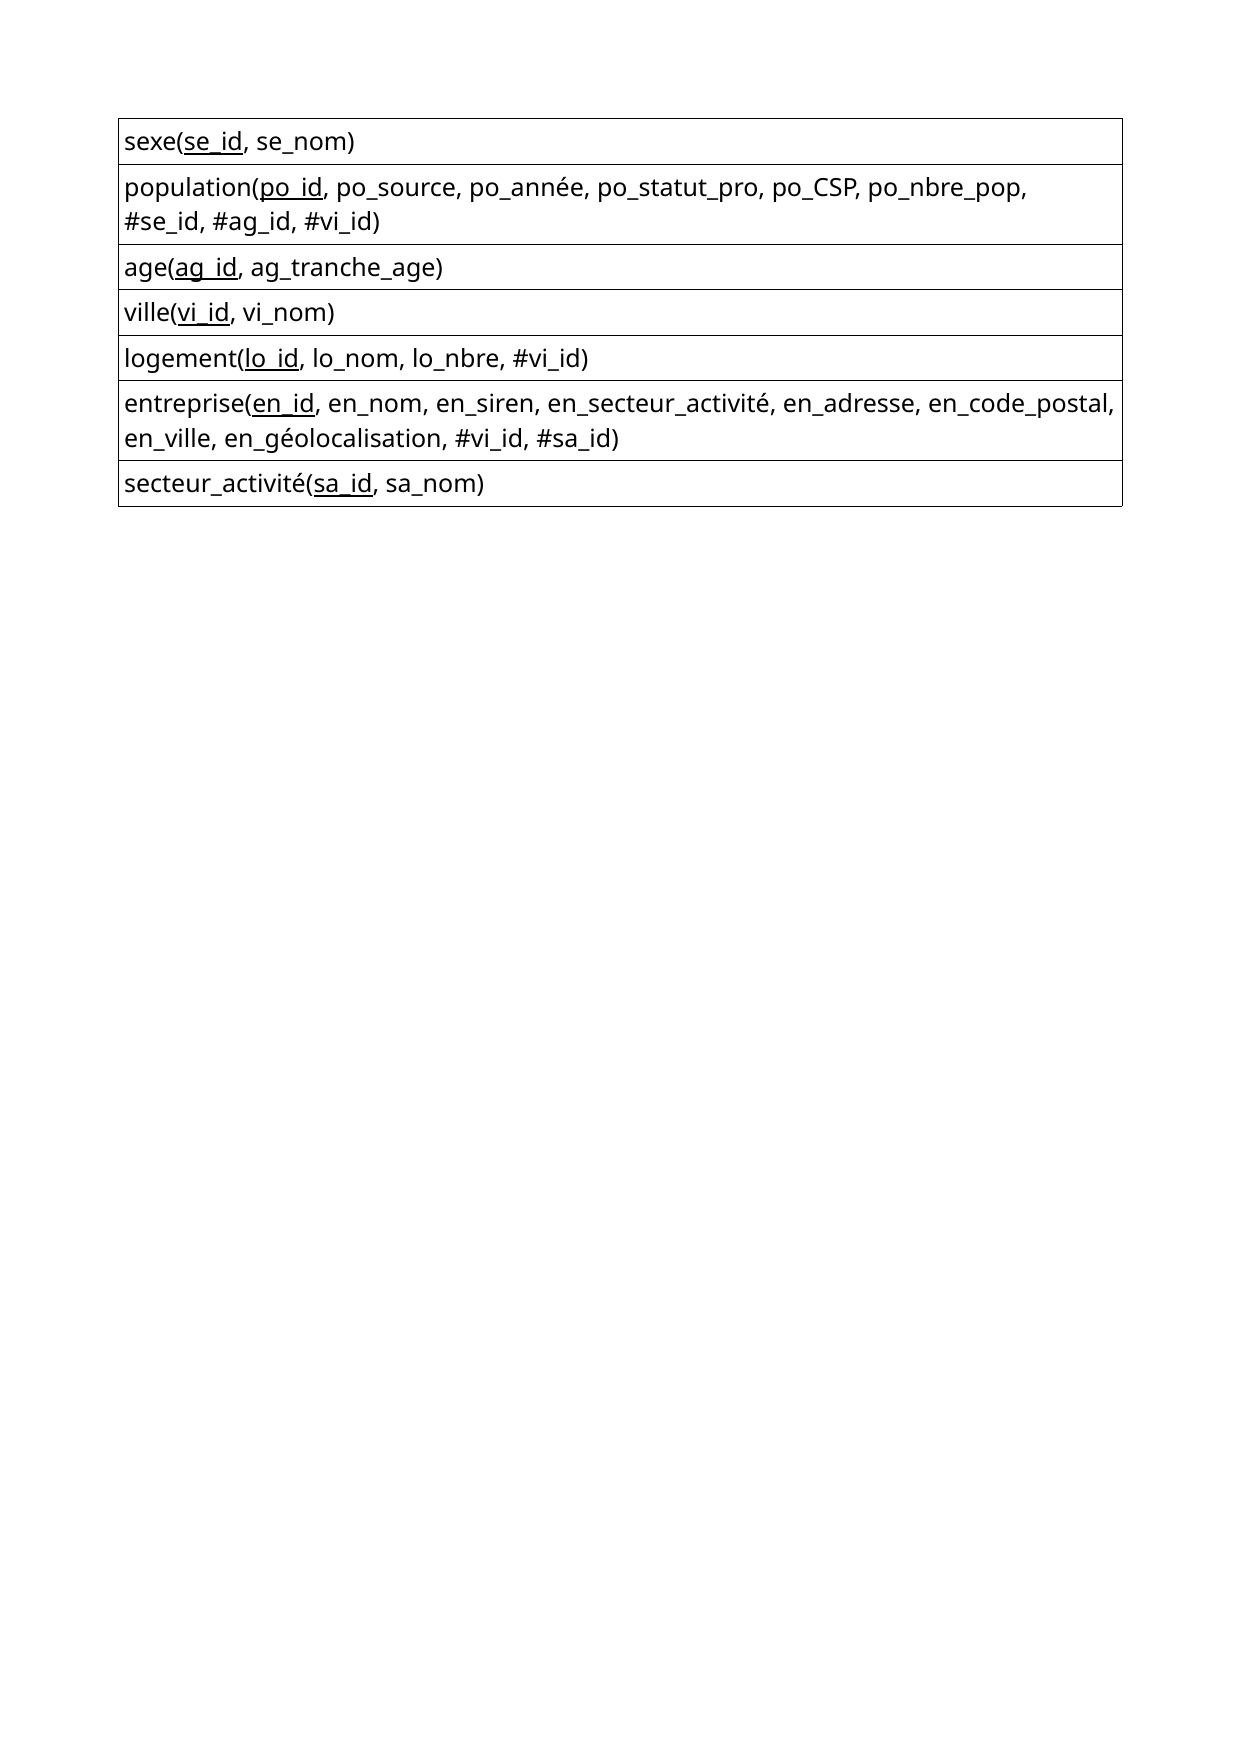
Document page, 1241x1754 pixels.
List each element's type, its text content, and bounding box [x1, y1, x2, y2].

table_cell entreprise(en_id, en_nom, en_siren, en_secteur_activité, en_adresse, en_code_postal, en_ville, en_géolocalisation, #vi_id, #sa_id) [119, 381, 1122, 460]
table_cell age(ag_id, ag_tranche_age) [119, 245, 1122, 289]
table_cell secteur_activité(sa_id, sa_nom) [119, 461, 1122, 506]
table_cell ville(vi_id, vi_nom) [119, 290, 1122, 335]
table_header sexe(se_id, se_nom) [119, 119, 1122, 164]
table_cell population(po_id, po_source, po_année, po_statut_pro, po_CSP, po_nbre_pop, #se_id, #ag_id, #vi_id) [119, 165, 1122, 243]
table_cell logement(lo_id, lo_nom, lo_nbre, #vi_id) [119, 336, 1122, 380]
